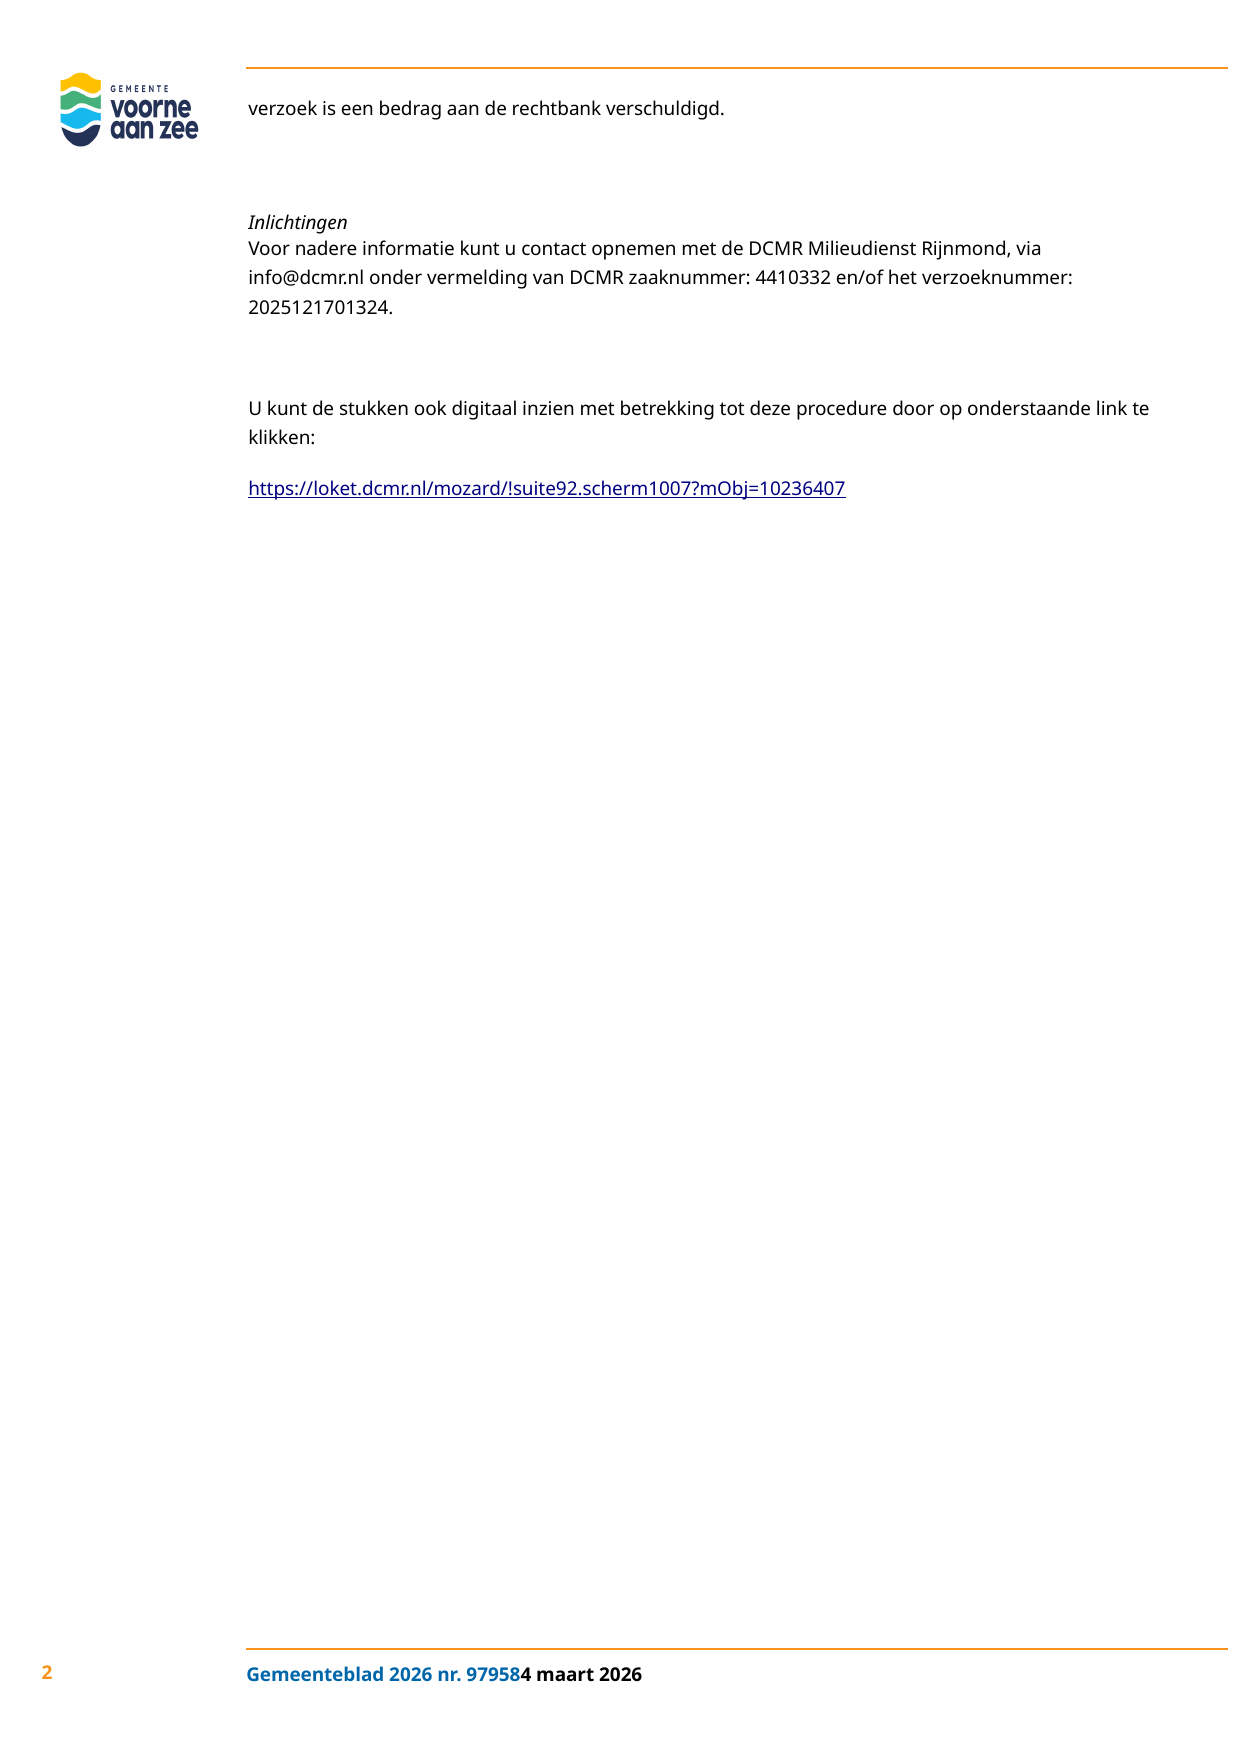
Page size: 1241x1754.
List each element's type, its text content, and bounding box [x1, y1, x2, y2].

text https://loket.dcmr.nl/mozard/!suite92.scherm1007?mObj=10236407 [248, 475, 1152, 501]
text verzoek is een bedrag aan de rechtbank verschuldigd. [248, 95, 1152, 121]
text Voor nadere informatie kunt u contact opnemen met de DCMR Milieudienst Rijnmond, via info@dcmr.nl onder vermelding van DCMR zaaknummer: 4410332 en/of het verzoeknummer: 2025121701324. [248, 235, 1152, 320]
picture [41, 47, 231, 172]
text U kunt de stukken ook digitaal inzien met betrekking tot deze procedure door op onderstaande link te klikken: [248, 395, 1152, 450]
text Inlichtingen [248, 209, 1152, 235]
